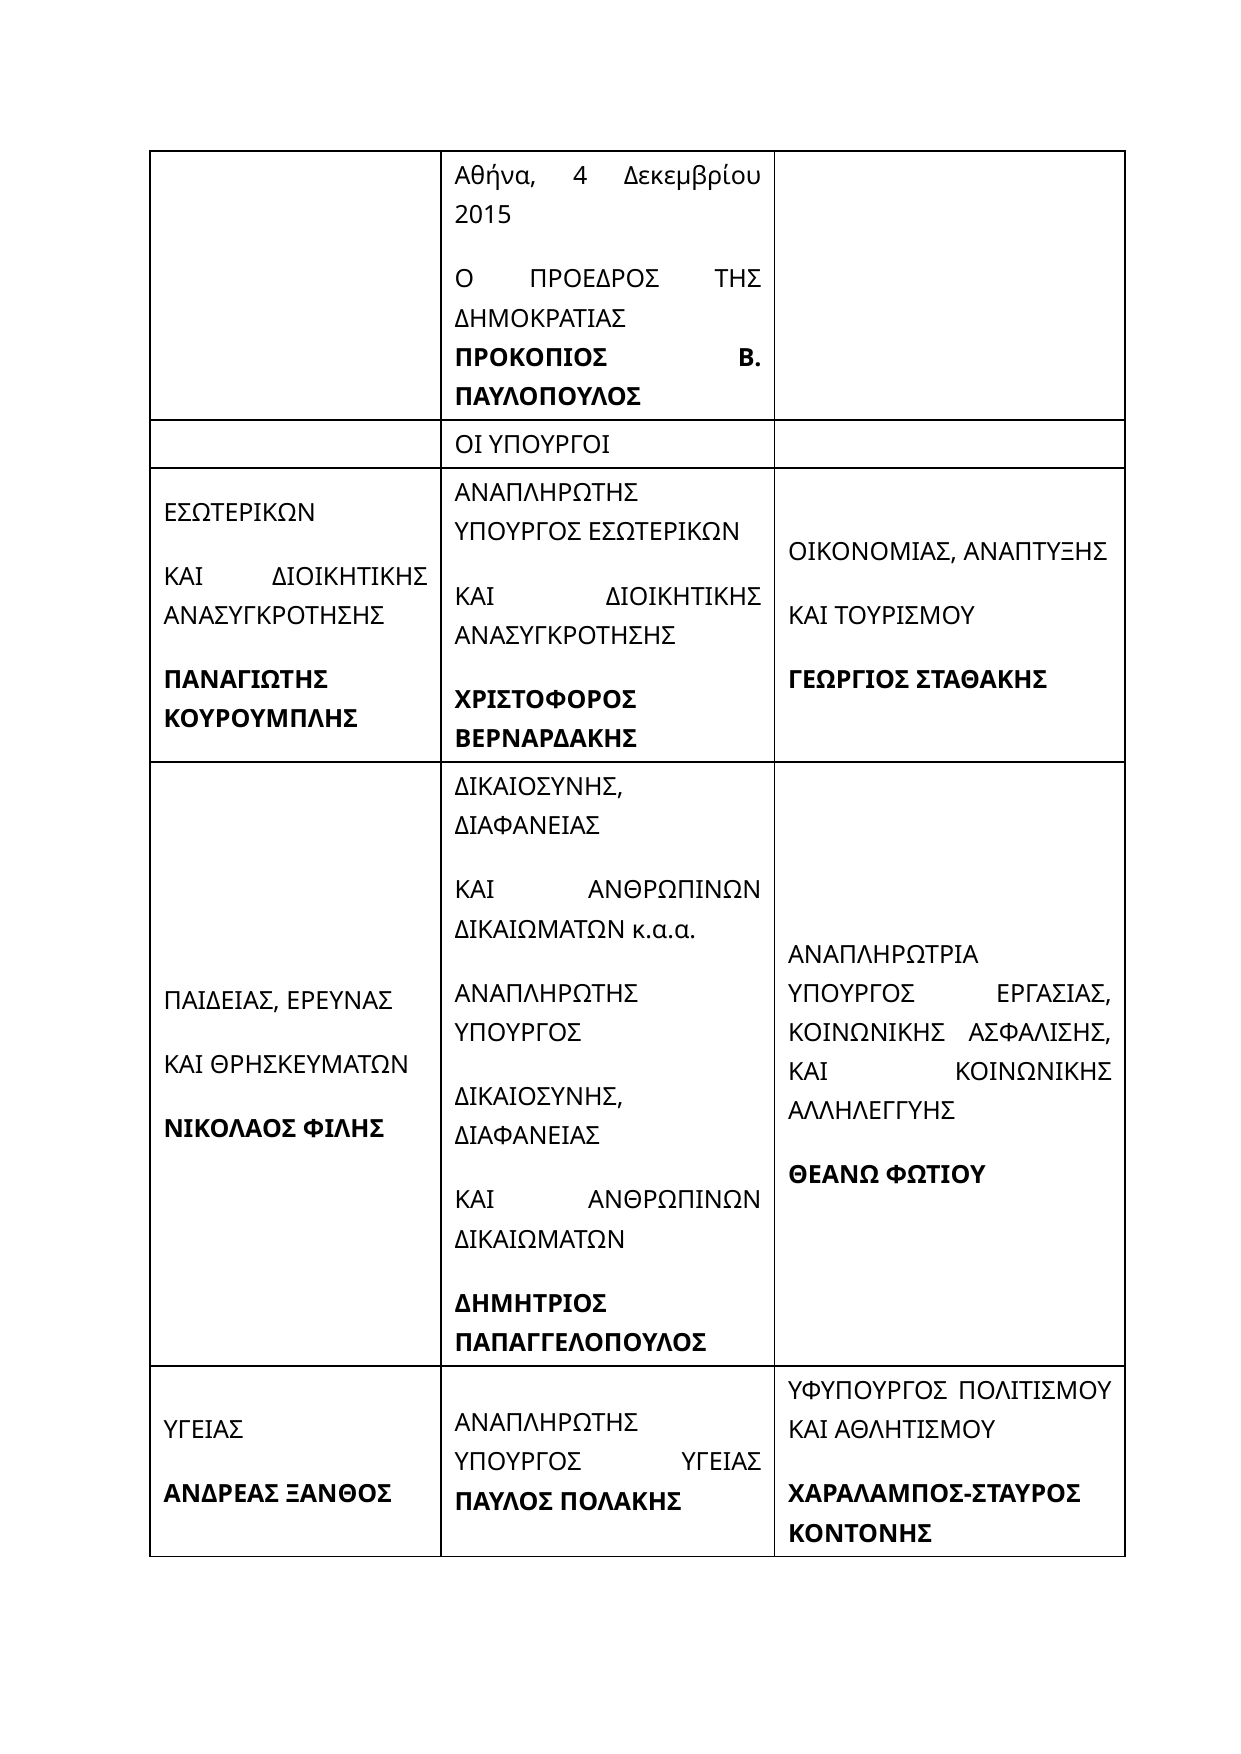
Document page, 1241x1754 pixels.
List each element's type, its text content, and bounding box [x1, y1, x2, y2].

table_cell [775, 421, 1124, 467]
table_cell ΟΙΚΟΝΟΜΙΑΣ, ΑΝΑΠΤΥΞΗΣ ΚΑΙ ΤΟΥΡΙΣΜΟΥ ΓΕΩΡΓΙΟΣ ΣΤΑΘΑΚΗΣ [775, 469, 1124, 761]
table_header [151, 152, 440, 419]
table_header [775, 152, 1124, 419]
table_cell ΕΣΩΤΕΡΙΚΩΝ ΚΑΙ ΔΙΟΙΚΗΤΙΚΗΣ ΑΝΑΣΥΓΚΡΟΤΗΣΗΣ ΠΑΝΑΓΙΩΤΗΣ ΚΟΥΡΟΥΜΠΛΗΣ [151, 469, 440, 761]
table_cell ΥΦΥΠΟΥΡΓΟΣ ΠΟΛΙΤΙΣΜΟΥ ΚΑΙ ΑΘΛΗΤΙΣΜΟΥ ΧΑΡΑΛΑΜΠΟΣ-ΣΤΑΥΡΟΣ ΚΟΝΤΟΝΗΣ [775, 1367, 1124, 1556]
table_cell ΔΙΚΑΙΟΣΥΝΗΣ, ΔΙΑΦΑΝΕΙΑΣ ΚΑΙ ΑΝΘΡΩΠΙΝΩΝ ΔΙΚΑΙΩΜΑΤΩΝ κ.α.α. ΑΝΑΠΛΗΡΩΤΗΣ ΥΠΟΥΡΓΟΣ ΔΙΚΑΙΟΣΥΝΗΣ, ΔΙΑΦΑΝΕΙΑΣ ΚΑΙ ΑΝΘΡΩΠΙΝΩΝ ΔΙΚΑΙΩΜΑΤΩΝ ΔΗΜΗΤΡΙΟΣ ΠΑΠΑΓΓΕΛΟΠΟΥΛΟΣ [442, 763, 774, 1365]
table_cell ΑΝΑΠΛΗΡΩΤΡΙΑ ΥΠΟΥΡΓΟΣ ΕΡΓΑΣΙΑΣ, ΚΟΙΝΩΝΙΚΗΣ ΑΣΦΑΛΙΣΗΣ, ΚΑΙ ΚΟΙΝΩΝΙΚΗΣ ΑΛΛΗΛΕΓΓΥΗΣ ΘΕΑΝΩ ΦΩΤΙΟΥ [775, 763, 1124, 1365]
table_cell ΥΓΕΙΑΣ ΑΝΔΡΕΑΣ ΞΑΝΘΟΣ [151, 1367, 440, 1556]
table_cell ΑΝΑΠΛΗΡΩΤΗΣ ΥΠΟΥΡΓΟΣ ΕΣΩΤΕΡΙΚΩΝ ΚΑΙ ΔΙΟΙΚΗΤΙΚΗΣ ΑΝΑΣΥΓΚΡΟΤΗΣΗΣ ΧΡΙΣΤΟΦΟΡΟΣ ΒΕΡΝΑΡΔΑΚΗΣ [442, 469, 774, 761]
table_cell ΑΝΑΠΛΗΡΩΤΗΣ ΥΠΟΥΡΓΟΣ ΥΓΕΙΑΣ ΠΑΥΛΟΣ ΠΟΛΑΚΗΣ [442, 1367, 774, 1556]
table_cell [151, 421, 440, 467]
table_cell ΟΙ ΥΠΟΥΡΓΟΙ [442, 421, 774, 467]
table_header Αθήνα, 4 Δεκεμβρίου 2015 Ο ΠΡΟΕΔΡΟΣ ΤΗΣ ΔΗΜΟΚΡΑΤΙΑΣ ΠΡΟΚΟΠΙΟΣ Β. ΠΑΥΛΟΠΟΥΛΟΣ [442, 152, 774, 419]
table_cell ΠΑΙΔΕΙΑΣ, ΕΡΕΥΝΑΣ ΚΑΙ ΘΡΗΣΚΕΥΜΑΤΩΝ ΝΙΚΟΛΑΟΣ ΦΙΛΗΣ [151, 763, 440, 1365]
